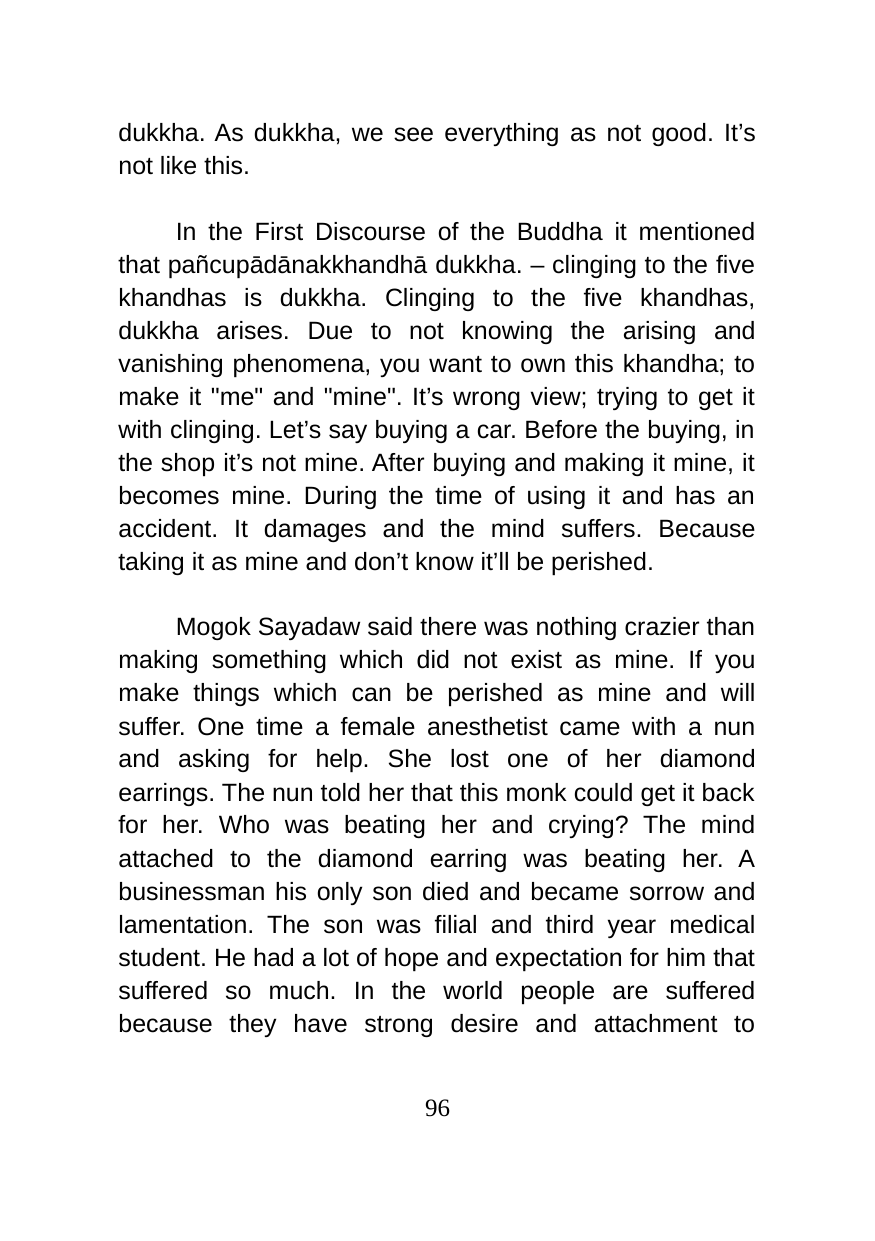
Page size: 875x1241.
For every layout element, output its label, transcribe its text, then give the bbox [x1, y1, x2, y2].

text In the First Discourse of the Buddha it mentioned that pañcupādānakkhandhā dukkha. – clinging to the five khandhas is dukkha. Clinging to the five khandhas, dukkha arises. Due to not knowing the arising and vanishing phenomena, you want to own this khandha; to make it "me" and "mine". It’s wrong view; trying to get it with clinging. Let’s say buying a car. Before the buying, in the shop it’s not mine. After buying and making it mine, it becomes mine. During the time of using it and has an accident. It damages and the mind suffers. Because taking it as mine and don’t know it’ll be perished. [118, 217, 756, 576]
text dukkha. As dukkha, we see everything as not good. It’s not like this. [118, 118, 756, 180]
text Mogok Sayadaw said there was nothing crazier than making something which did not exist as mine. If you make things which can be perished as mine and will suffer. One time a female anesthetist came with a nun and asking for help. She lost one of her diamond earrings. The nun told her that this monk could get it back for her. Who was beating her and crying? The mind attached to the diamond earring was beating her. A businessman his only son died and became sorrow and lamentation. The son was filial and third year medical student. He had a lot of hope and expectation for him that suffered so much. In the world people are suffered because they have strong desire and attachment to [118, 612, 756, 1037]
